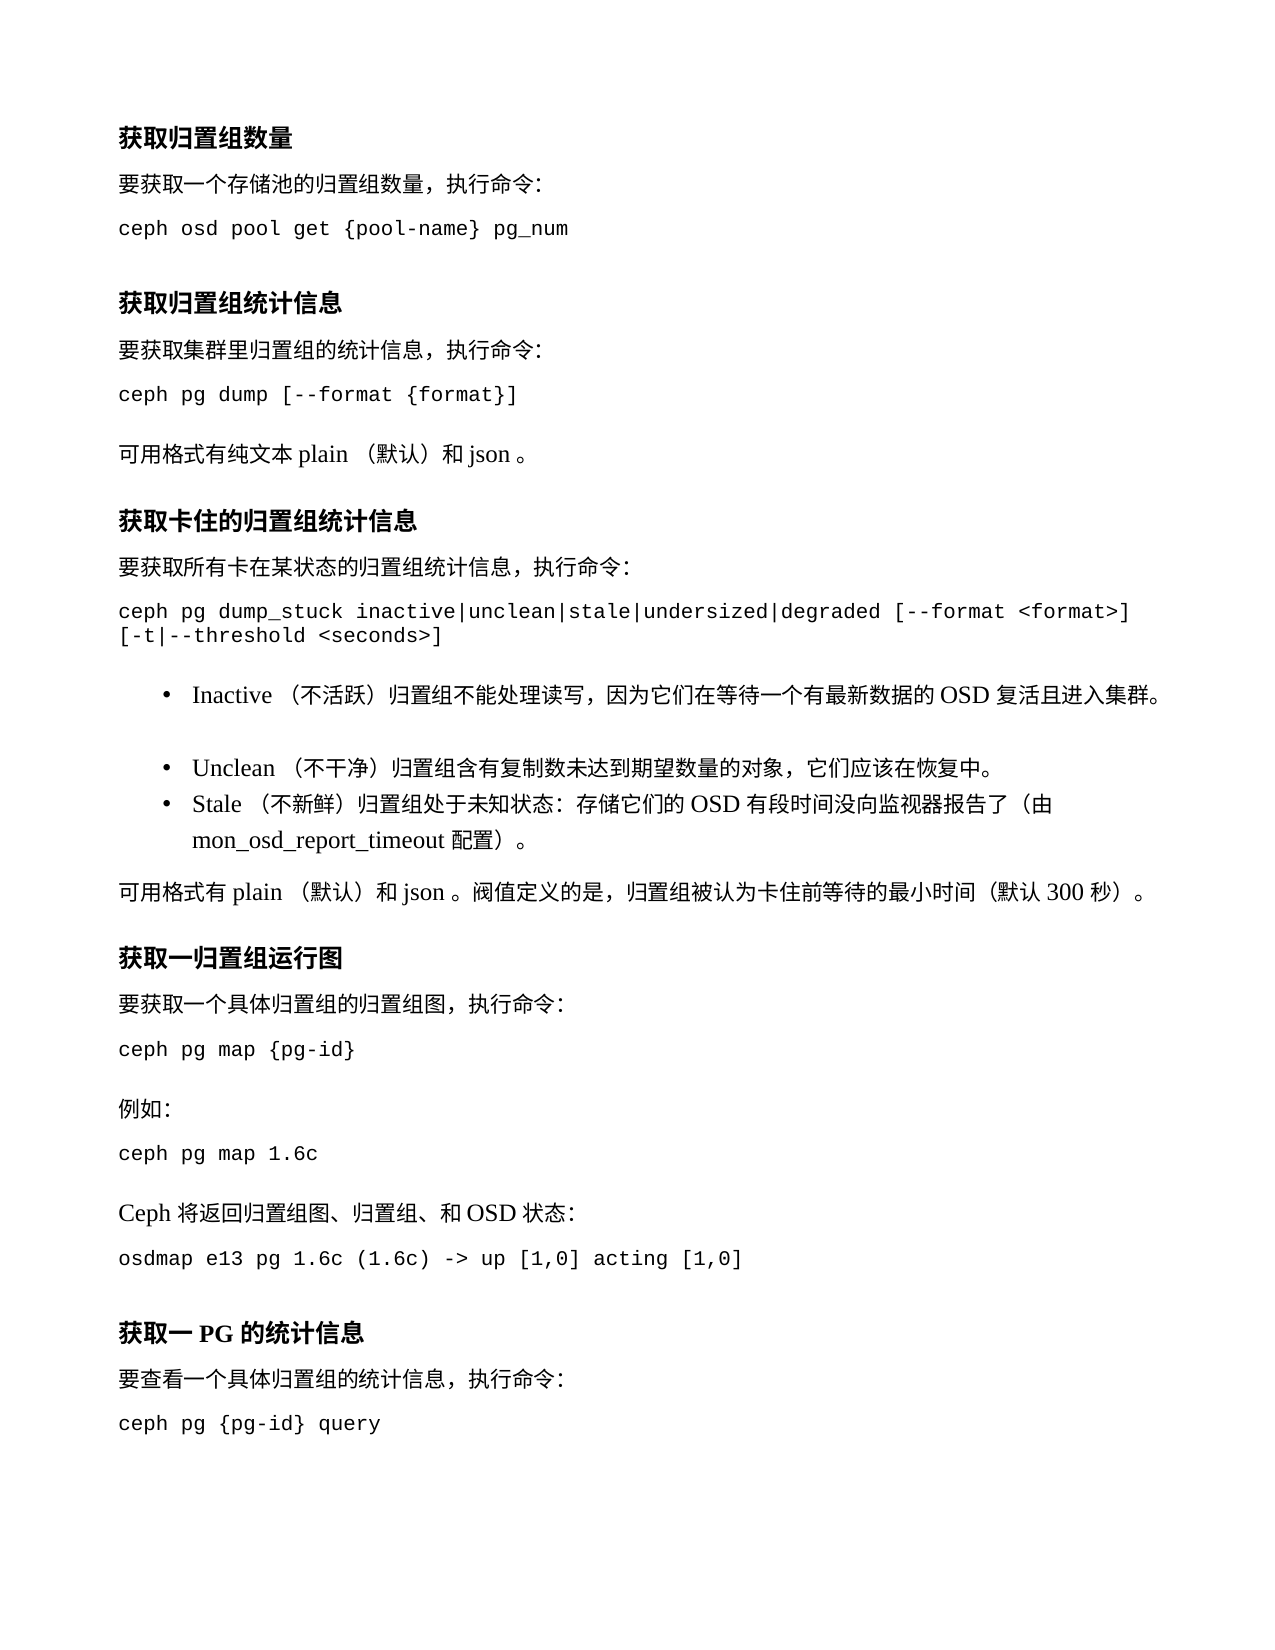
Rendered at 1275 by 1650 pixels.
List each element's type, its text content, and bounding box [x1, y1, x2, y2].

text osdmap e13 pg 1.6c (1.6c) -> up [1,0] acting [1,0] [118, 1247, 1157, 1271]
text ceph pg map {pg-id} [118, 1038, 1157, 1062]
list Stale （不新鲜）归置组处于未知状态：存储它们的 OSD 有段时间没向监视器报告了（由 mon_osd_report_timeout 配置）。 [162, 787, 1157, 855]
text 要查看一个具体归置组的统计信息，执行命令： [118, 1362, 1157, 1393]
text 例如： [118, 1092, 1157, 1123]
text 可用格式有 plain （默认）和 json 。阀值定义的是，归置组被认为卡住前等待的最小时间（默认 300 秒）。 [118, 874, 1157, 906]
subtitle 获取归置组统计信息 [118, 284, 1157, 320]
text ceph pg dump_stuck inactive|unclean|stale|undersized|degraded [--format <format>] [-t|--threshold <seconds>] [118, 601, 1157, 648]
text Ceph 将返回归置组图、归置组、和 OSD 状态： [118, 1196, 1157, 1228]
subtitle 获取一 PG 的统计信息 [118, 1313, 1157, 1349]
text 可用格式有纯文本 plain （默认）和 json 。 [118, 437, 1157, 469]
text ceph pg {pg-id} query [118, 1413, 1157, 1437]
list Unclean （不干净）归置组含有复制数未达到期望数量的对象，它们应该在恢复中。 [162, 751, 1157, 782]
text ceph pg dump [--format {format}] [118, 384, 1157, 408]
text 要获取集群里归置组的统计信息，执行命令： [118, 333, 1157, 364]
subtitle 获取卡住的归置组统计信息 [118, 501, 1157, 537]
text 要获取一个具体归置组的归置组图，执行命令： [118, 987, 1157, 1019]
list Inactive （不活跃）归置组不能处理读写，因为它们在等待一个有最新数据的 OSD 复活且进入集群。 [162, 678, 1157, 746]
subtitle 获取一归置组运行图 [118, 938, 1157, 975]
text 要获取一个存储池的归置组数量，执行命令： [118, 167, 1157, 198]
subtitle 获取归置组数量 [118, 118, 1157, 154]
text ceph osd pool get {pool-name} pg_num [118, 218, 1157, 242]
text 要获取所有卡在某状态的归置组统计信息，执行命令： [118, 550, 1157, 581]
text ceph pg map 1.6c [118, 1143, 1157, 1167]
